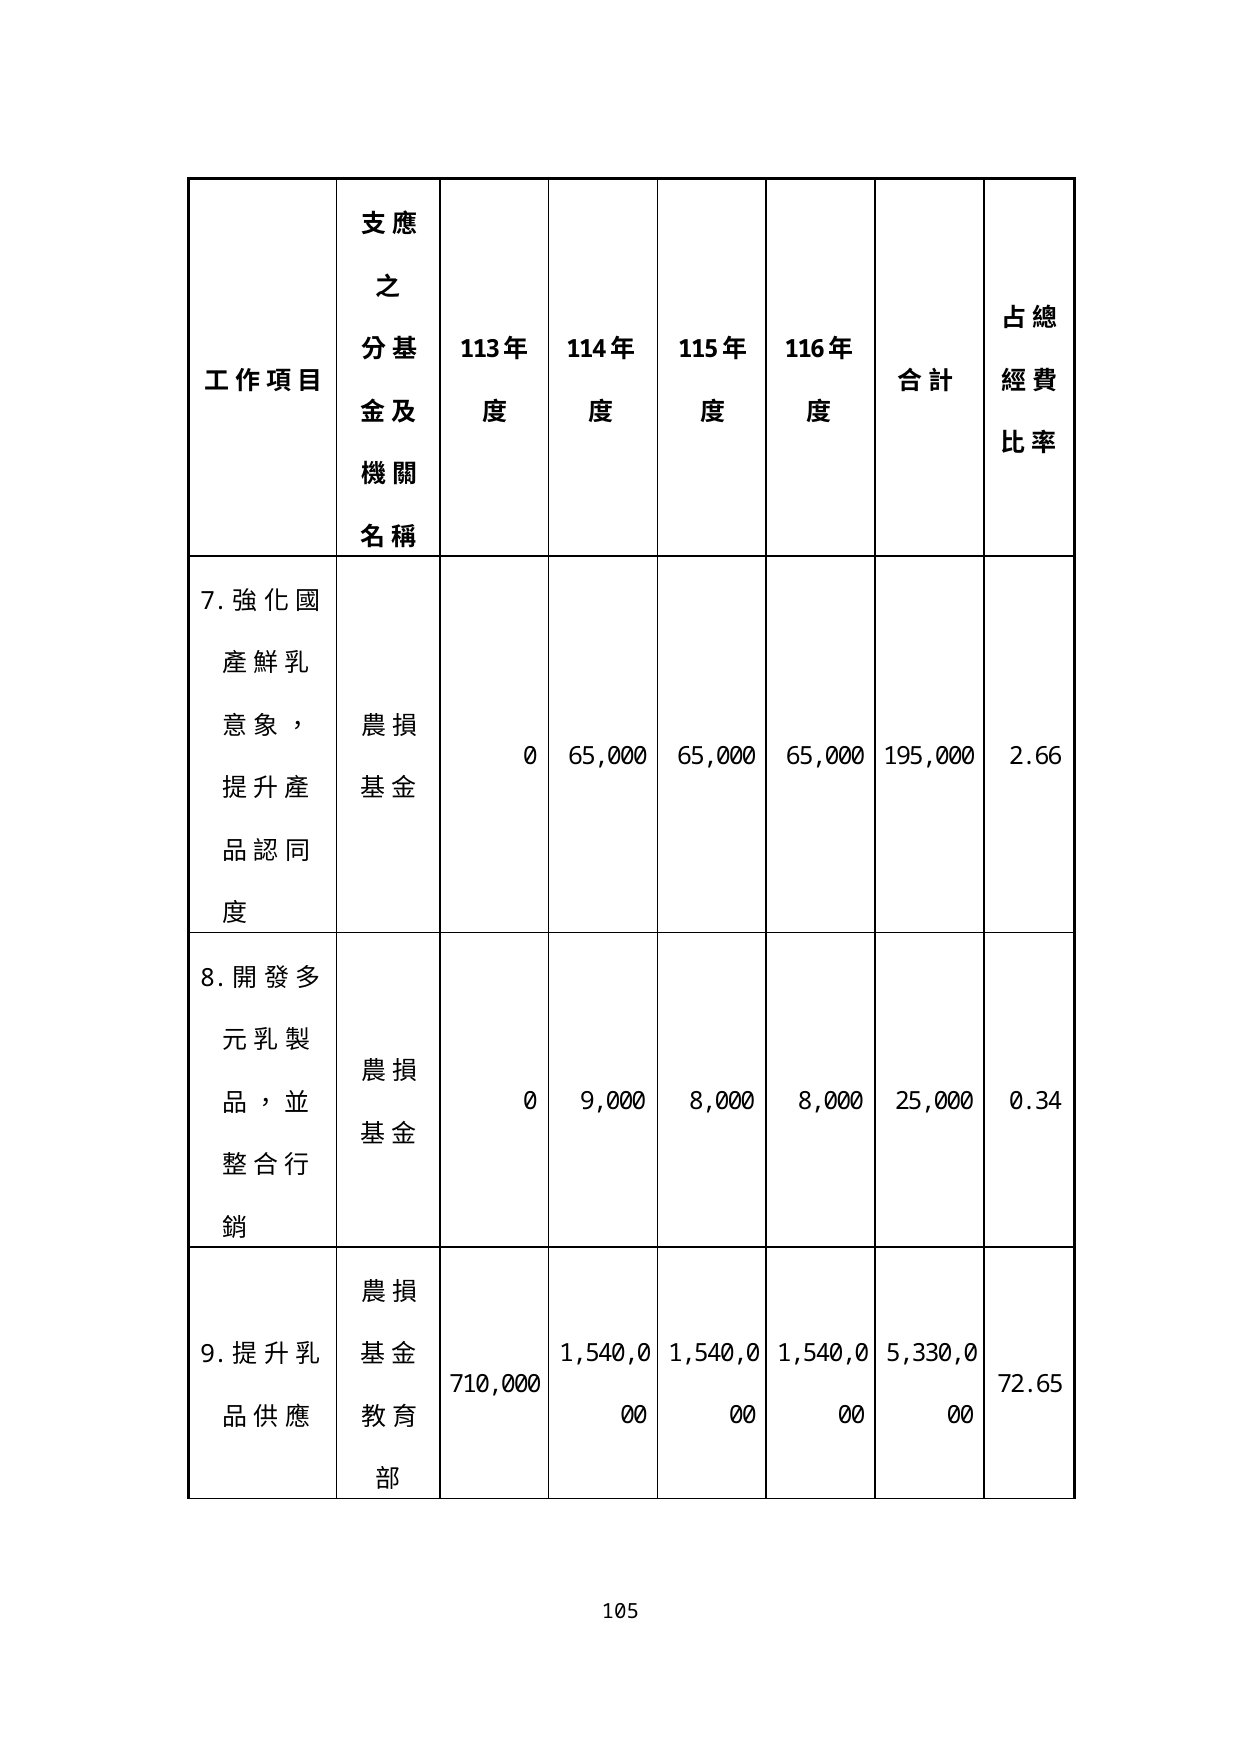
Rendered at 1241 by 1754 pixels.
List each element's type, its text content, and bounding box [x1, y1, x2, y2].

table_cell 1,540,000 [767, 1248, 874, 1497]
table_cell 農損基金 [337, 933, 439, 1246]
table_header 113年度 [441, 180, 548, 555]
table_cell 65,000 [767, 557, 874, 932]
table_cell 9.提升乳品供應 [190, 1248, 336, 1497]
table_cell 65,000 [658, 557, 765, 932]
table_cell 0 [441, 933, 548, 1246]
table_cell 農損基金 [337, 557, 439, 932]
table_header 占總經費比率 [985, 180, 1073, 555]
table_cell 1,540,000 [658, 1248, 765, 1497]
table_cell 8.開發多元乳製品，並整合行銷 [190, 933, 336, 1246]
table_header 115年度 [658, 180, 765, 555]
table_cell 5,330,000 [876, 1248, 983, 1497]
table_cell 8,000 [767, 933, 874, 1246]
table_cell 9,000 [549, 933, 657, 1246]
table_cell 0.34 [985, 933, 1073, 1246]
table_cell 0 [441, 557, 548, 932]
table_header 114年度 [549, 180, 657, 555]
table_cell 7.強化國產鮮乳意象，提升產品認同度 [190, 557, 336, 932]
table_cell 2.66 [985, 557, 1073, 932]
table_header 合計 [876, 180, 983, 555]
table_cell 8,000 [658, 933, 765, 1246]
table_header 116年度 [767, 180, 874, 555]
table_cell 710,000 [441, 1248, 548, 1497]
table_cell 25,000 [876, 933, 983, 1246]
table_cell 1,540,000 [549, 1248, 657, 1497]
table_header 工作項目 [190, 180, 336, 555]
table_header 支應之 分基金及 機關名稱 [337, 180, 439, 555]
table_cell 195,000 [876, 557, 983, 932]
table_cell 65,000 [549, 557, 657, 932]
table_cell 農損基金 教育部 [337, 1248, 439, 1497]
table_cell 72.65 [985, 1248, 1073, 1497]
